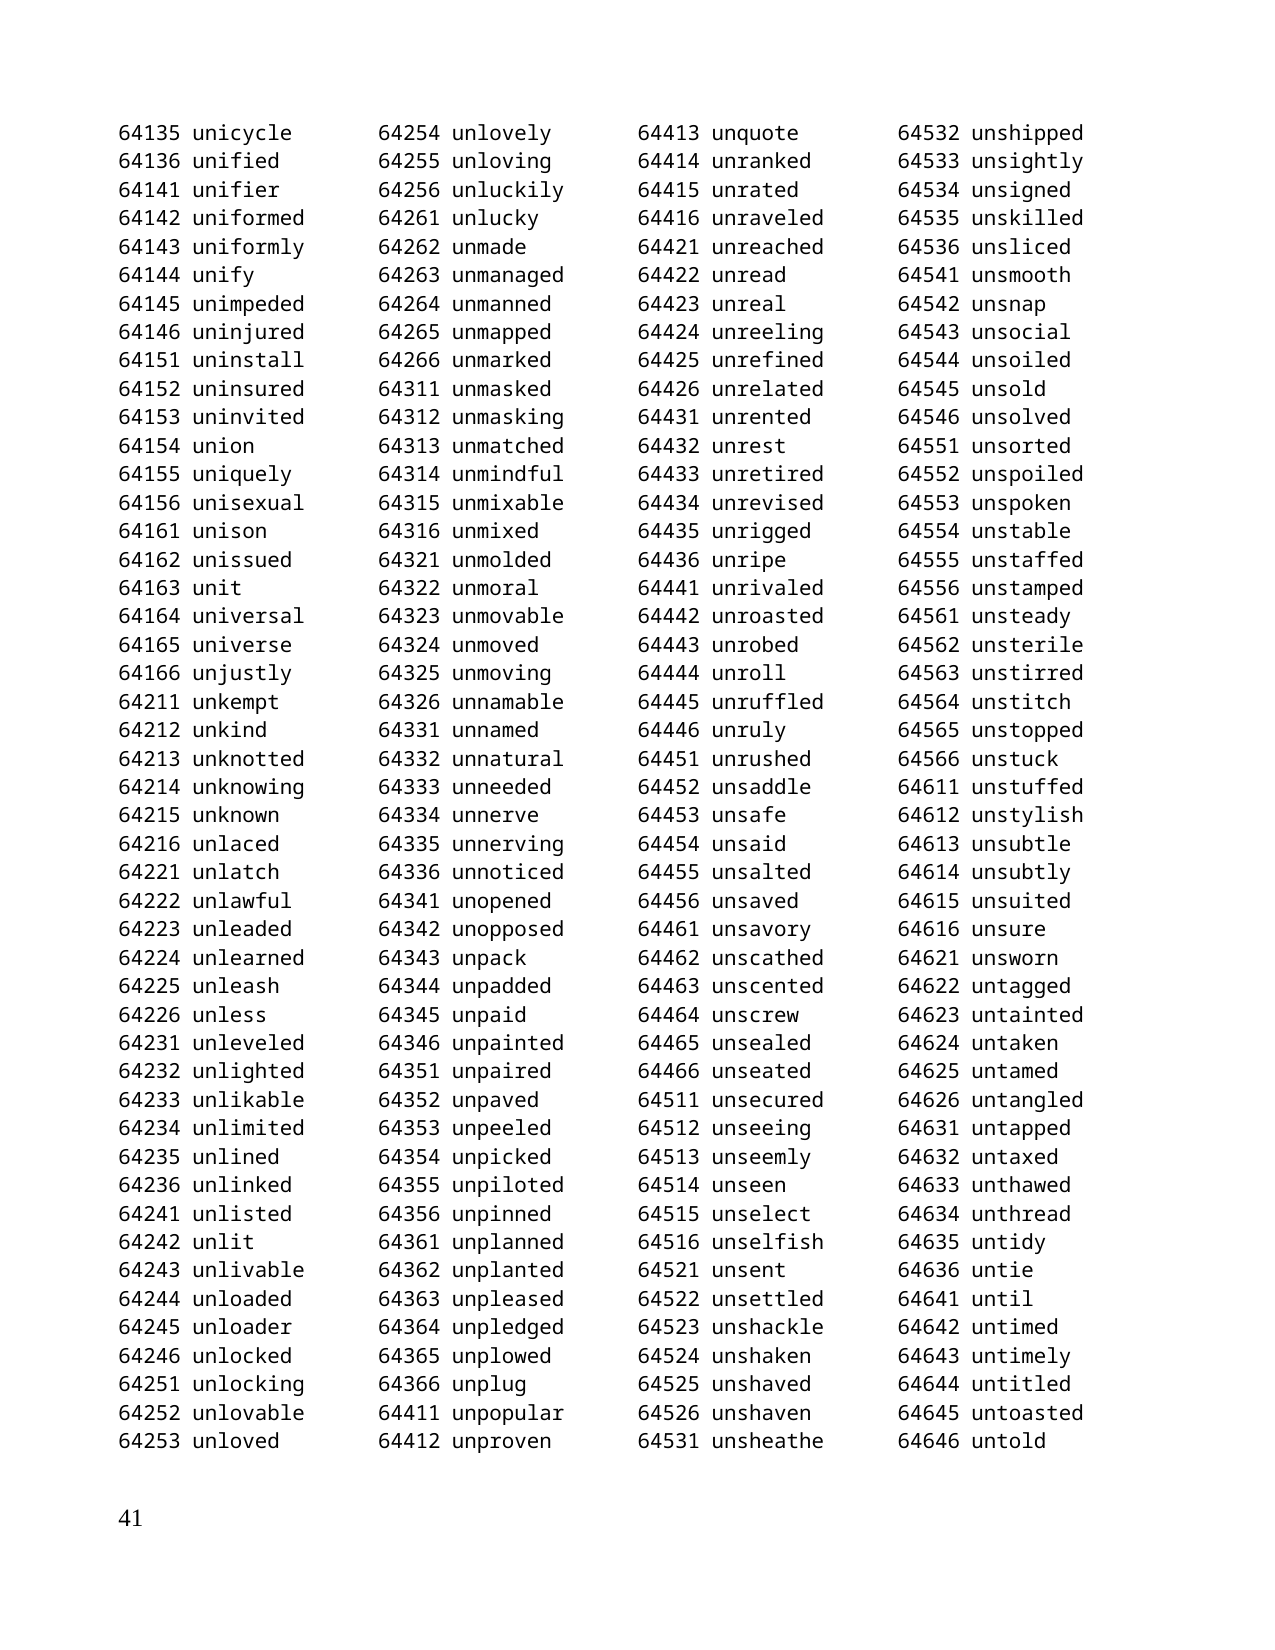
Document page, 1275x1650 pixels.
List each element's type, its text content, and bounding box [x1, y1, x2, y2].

text 64166 unjustly [118, 658, 378, 687]
text 64165 universe [118, 630, 378, 658]
text 64515 unselect [637, 1199, 897, 1227]
text 64364 unpledged [378, 1312, 637, 1341]
text 64146 uninjured [118, 317, 378, 346]
text 64636 untie [897, 1256, 1157, 1284]
text 64633 unthawed [897, 1170, 1157, 1199]
text 64546 unsolved [897, 402, 1157, 431]
text 64235 unlined [118, 1142, 378, 1170]
text 64621 unsworn [897, 943, 1157, 971]
text 64161 unison [118, 516, 378, 545]
text 64416 unraveled [637, 203, 897, 232]
text 64542 unsnap [897, 289, 1157, 317]
text 64532 unshipped [897, 118, 1157, 147]
text 64631 untapped [897, 1113, 1157, 1142]
text 64326 unnamable [378, 687, 637, 715]
text 64243 unlivable [118, 1256, 378, 1284]
text 64645 untoasted [897, 1398, 1157, 1426]
text 64215 unknown [118, 801, 378, 829]
text 64466 unseated [637, 1057, 897, 1085]
text 64162 unissued [118, 545, 378, 573]
text 64245 unloader [118, 1312, 378, 1341]
text 64511 unsecured [637, 1085, 897, 1113]
text 64344 unpadded [378, 971, 637, 1000]
text 64525 unshaved [637, 1369, 897, 1398]
text 64561 unsteady [897, 602, 1157, 630]
text 64526 unshaven [637, 1398, 897, 1426]
text 64556 unstamped [897, 573, 1157, 602]
text 64341 unopened [378, 886, 637, 914]
text 64641 until [897, 1284, 1157, 1312]
text 64234 unlimited [118, 1113, 378, 1142]
text 64153 uninvited [118, 402, 378, 431]
text 64443 unrobed [637, 630, 897, 658]
text 64363 unpleased [378, 1284, 637, 1312]
text 64224 unlearned [118, 943, 378, 971]
text 64233 unlikable [118, 1085, 378, 1113]
text 64521 unsent [637, 1256, 897, 1284]
text 64565 unstopped [897, 715, 1157, 744]
text 64246 unlocked [118, 1341, 378, 1369]
text 64623 untainted [897, 1000, 1157, 1028]
text 64322 unmoral [378, 573, 637, 602]
text 64625 untamed [897, 1057, 1157, 1085]
text 64624 untaken [897, 1028, 1157, 1057]
text 64635 untidy [897, 1227, 1157, 1256]
text 64456 unsaved [637, 886, 897, 914]
text 64142 uniformed [118, 203, 378, 232]
text 64236 unlinked [118, 1170, 378, 1199]
text 64254 unlovely [378, 118, 637, 147]
text 64135 unicycle [118, 118, 378, 147]
text 64545 unsold [897, 374, 1157, 402]
text 64213 unknotted [118, 744, 378, 772]
text 64643 untimely [897, 1341, 1157, 1369]
text 64453 unsafe [637, 801, 897, 829]
text 64444 unroll [637, 658, 897, 687]
text 64562 unsterile [897, 630, 1157, 658]
text 64615 unsuited [897, 886, 1157, 914]
text 64264 unmanned [378, 289, 637, 317]
text 64156 unisexual [118, 488, 378, 516]
text 64252 unlovable [118, 1398, 378, 1426]
text 64626 untangled [897, 1085, 1157, 1113]
text 64334 unnerve [378, 801, 637, 829]
text 64255 unloving [378, 147, 637, 175]
text 64555 unstaffed [897, 545, 1157, 573]
text 64634 unthread [897, 1199, 1157, 1227]
text 64435 unrigged [637, 516, 897, 545]
text 64553 unspoken [897, 488, 1157, 516]
text 64343 unpack [378, 943, 637, 971]
text 64145 unimpeded [118, 289, 378, 317]
text 64425 unrefined [637, 346, 897, 374]
text 64335 unnerving [378, 829, 637, 857]
text 64154 union [118, 431, 378, 459]
text 64423 unreal [637, 289, 897, 317]
text 64143 uniformly [118, 232, 378, 260]
text 64534 unsigned [897, 175, 1157, 203]
text 64552 unspoiled [897, 459, 1157, 488]
text 64442 unroasted [637, 602, 897, 630]
text 64566 unstuck [897, 744, 1157, 772]
text 64432 unrest [637, 431, 897, 459]
text 64324 unmoved [378, 630, 637, 658]
text 64411 unpopular [378, 1398, 637, 1426]
text 64141 unifier [118, 175, 378, 203]
text 64564 unstitch [897, 687, 1157, 715]
text 64433 unretired [637, 459, 897, 488]
text 64152 uninsured [118, 374, 378, 402]
text 64366 unplug [378, 1369, 637, 1398]
text 64441 unrivaled [637, 573, 897, 602]
text 64155 uniquely [118, 459, 378, 488]
text 64241 unlisted [118, 1199, 378, 1227]
text 64514 unseen [637, 1170, 897, 1199]
text 64462 unscathed [637, 943, 897, 971]
text 64544 unsoiled [897, 346, 1157, 374]
text 64365 unplowed [378, 1341, 637, 1369]
text 64316 unmixed [378, 516, 637, 545]
text 64451 unrushed [637, 744, 897, 772]
text 64332 unnatural [378, 744, 637, 772]
text 64242 unlit [118, 1227, 378, 1256]
text 64355 unpiloted [378, 1170, 637, 1199]
text 64424 unreeling [637, 317, 897, 346]
text 64321 unmolded [378, 545, 637, 573]
text 64464 unscrew [637, 1000, 897, 1028]
text 64265 unmapped [378, 317, 637, 346]
text 64164 universal [118, 602, 378, 630]
text 64463 unscented [637, 971, 897, 1000]
text 64523 unshackle [637, 1312, 897, 1341]
text 64151 uninstall [118, 346, 378, 374]
text 64352 unpaved [378, 1085, 637, 1113]
text 64516 unselfish [637, 1227, 897, 1256]
text 64163 unit [118, 573, 378, 602]
text 64256 unluckily [378, 175, 637, 203]
text 64454 unsaid [637, 829, 897, 857]
text 64212 unkind [118, 715, 378, 744]
text 64535 unskilled [897, 203, 1157, 232]
text 64261 unlucky [378, 203, 637, 232]
text 64632 untaxed [897, 1142, 1157, 1170]
text 64253 unloved [118, 1426, 378, 1455]
text 64414 unranked [637, 147, 897, 175]
text 64551 unsorted [897, 431, 1157, 459]
text 64426 unrelated [637, 374, 897, 402]
text 64421 unreached [637, 232, 897, 260]
text 64541 unsmooth [897, 260, 1157, 289]
text 64536 unsliced [897, 232, 1157, 260]
text 64354 unpicked [378, 1142, 637, 1170]
text 64413 unquote [637, 118, 897, 147]
text 64312 unmasking [378, 402, 637, 431]
text 64422 unread [637, 260, 897, 289]
text 64431 unrented [637, 402, 897, 431]
text 64533 unsightly [897, 147, 1157, 175]
text 64231 unleveled [118, 1028, 378, 1057]
text 64221 unlatch [118, 857, 378, 886]
text 64622 untagged [897, 971, 1157, 1000]
text 64362 unplanted [378, 1256, 637, 1284]
text 64554 unstable [897, 516, 1157, 545]
text 64415 unrated [637, 175, 897, 203]
text 64642 untimed [897, 1312, 1157, 1341]
text 64144 unify [118, 260, 378, 289]
text 64266 unmarked [378, 346, 637, 374]
text 64361 unplanned [378, 1227, 637, 1256]
text 64211 unkempt [118, 687, 378, 715]
text 64644 untitled [897, 1369, 1157, 1398]
text 64216 unlaced [118, 829, 378, 857]
text 64225 unleash [118, 971, 378, 1000]
text 64412 unproven [378, 1426, 637, 1455]
text 64512 unseeing [637, 1113, 897, 1142]
text 64356 unpinned [378, 1199, 637, 1227]
text 64263 unmanaged [378, 260, 637, 289]
text 64531 unsheathe [637, 1426, 897, 1455]
text 64616 unsure [897, 914, 1157, 943]
text 64232 unlighted [118, 1057, 378, 1085]
text 64331 unnamed [378, 715, 637, 744]
text 64543 unsocial [897, 317, 1157, 346]
text 64646 untold [897, 1426, 1157, 1455]
text 64323 unmovable [378, 602, 637, 630]
text 64612 unstylish [897, 801, 1157, 829]
text 64315 unmixable [378, 488, 637, 516]
text 64436 unripe [637, 545, 897, 573]
text 64336 unnoticed [378, 857, 637, 886]
text 64563 unstirred [897, 658, 1157, 687]
text 64314 unmindful [378, 459, 637, 488]
text 64513 unseemly [637, 1142, 897, 1170]
text 64351 unpaired [378, 1057, 637, 1085]
text 64325 unmoving [378, 658, 637, 687]
text 64455 unsalted [637, 857, 897, 886]
text 64346 unpainted [378, 1028, 637, 1057]
text 64223 unleaded [118, 914, 378, 943]
text 64446 unruly [637, 715, 897, 744]
text 64461 unsavory [637, 914, 897, 943]
text 64333 unneeded [378, 772, 637, 801]
text 64226 unless [118, 1000, 378, 1028]
text 64452 unsaddle [637, 772, 897, 801]
text 64524 unshaken [637, 1341, 897, 1369]
text 64222 unlawful [118, 886, 378, 914]
text 64262 unmade [378, 232, 637, 260]
text 64345 unpaid [378, 1000, 637, 1028]
text 64244 unloaded [118, 1284, 378, 1312]
text 64613 unsubtle [897, 829, 1157, 857]
text 64136 unified [118, 147, 378, 175]
text 64445 unruffled [637, 687, 897, 715]
text 64342 unopposed [378, 914, 637, 943]
text 64522 unsettled [637, 1284, 897, 1312]
text 64434 unrevised [637, 488, 897, 516]
text 64353 unpeeled [378, 1113, 637, 1142]
text 64614 unsubtly [897, 857, 1157, 886]
text 64313 unmatched [378, 431, 637, 459]
text 64251 unlocking [118, 1369, 378, 1398]
text 64465 unsealed [637, 1028, 897, 1057]
text 64214 unknowing [118, 772, 378, 801]
text 64311 unmasked [378, 374, 637, 402]
text 64611 unstuffed [897, 772, 1157, 801]
